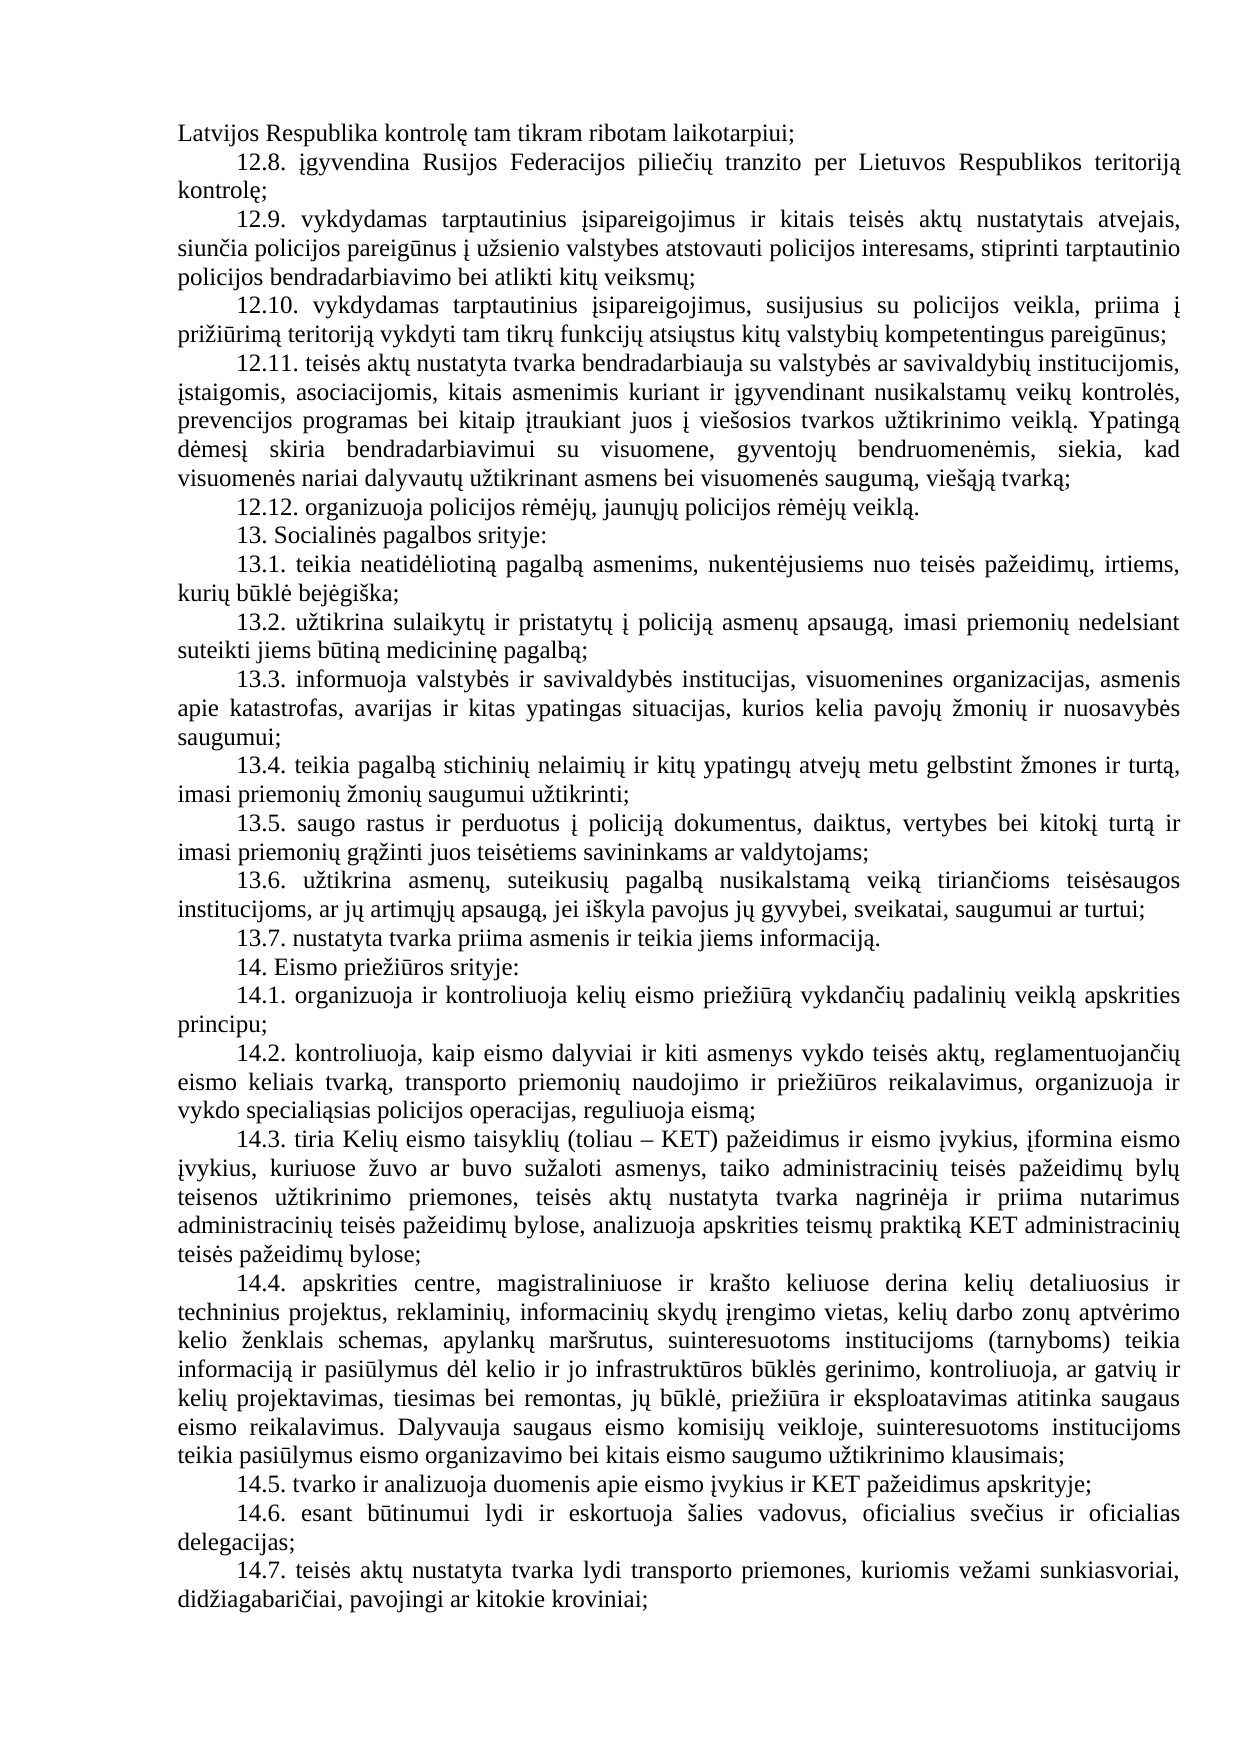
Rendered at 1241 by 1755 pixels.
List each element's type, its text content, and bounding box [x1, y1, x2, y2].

text 13.5. saugo rastus ir perduotus į policiją dokumentus, daiktus, vertybes bei kitokį turtą ir imasi priemonių grąžinti juos teisėtiems savininkams ar valdytojams; [177, 808, 1181, 866]
text 14. Eismo priežiūros srityje: [177, 952, 1181, 981]
text 14.1. organizuoja ir kontroliuoja kelių eismo priežiūrą vykdančių padalinių veiklą apskrities principu; [177, 981, 1181, 1038]
text 14.6. esant būtinumui lydi ir eskortuoja šalies vadovus, oficialius svečius ir oficialias delegacijas; [177, 1498, 1181, 1556]
text 12.10. vykdydamas tarptautinius įsipareigojimus, susijusius su policijos veikla, priima į prižiūrimą teritoriją vykdyti tam tikrų funkcijų atsiųstus kitų valstybių kompetentingus pareigūnus; [177, 291, 1181, 348]
text 13.4. teikia pagalbą stichinių nelaimių ir kitų ypatingų atvejų metu gelbstint žmones ir turtą, imasi priemonių žmonių saugumui užtikrinti; [177, 751, 1181, 808]
text 13.3. informuoja valstybės ir savivaldybės institucijas, visuomenines organizacijas, asmenis apie katastrofas, avarijas ir kitas ypatingas situacijas, kurios kelia pavojų žmonių ir nuosavybės saugumui; [177, 664, 1181, 751]
text 14.4. apskrities centre, magistraliniuose ir krašto keliuose derina kelių detaliuosius ir techninius projektus, reklaminių, informacinių skydų įrengimo vietas, kelių darbo zonų aptvėrimo kelio ženklais schemas, apylankų maršrutus, suinteresuotoms institucijoms (tarnyboms) teikia informaciją ir pasiūlymus dėl kelio ir jo infrastruktūros būklės gerinimo, kontroliuoja, ar gatvių ir kelių projektavimas, tiesimas bei remontas, jų būklė, priežiūra ir eksploatavimas atitinka saugaus eismo reikalavimus. Dalyvauja saugaus eismo komisijų veikloje, suinteresuotoms institucijoms teikia pasiūlymus eismo organizavimo bei kitais eismo saugumo užtikrinimo klausimais; [177, 1268, 1181, 1469]
text 12.12. organizuoja policijos rėmėjų, jaunųjų policijos rėmėjų veiklą. [177, 492, 1181, 521]
text 14.3. tiria Kelių eismo taisyklių (toliau – KET) pažeidimus ir eismo įvykius, įformina eismo įvykius, kuriuose žuvo ar buvo sužaloti asmenys, taiko administracinių teisės pažeidimų bylų teisenos užtikrinimo priemones, teisės aktų nustatyta tvarka nagrinėja ir priima nutarimus administracinių teisės pažeidimų bylose, analizuoja apskrities teismų praktiką KET administracinių teisės pažeidimų bylose; [177, 1124, 1181, 1268]
text 14.7. teisės aktų nustatyta tvarka lydi transporto priemones, kuriomis vežami sunkiasvoriai, didžiagabaričiai, pavojingi ar kitokie kroviniai; [177, 1556, 1181, 1613]
text 12.9. vykdydamas tarptautinius įsipareigojimus ir kitais teisės aktų nustatytais atvejais, siunčia policijos pareigūnus į užsienio valstybes atstovauti policijos interesams, stiprinti tarptautinio policijos bendradarbiavimo bei atlikti kitų veiksmų; [177, 204, 1181, 291]
text 13.7. nustatyta tvarka priima asmenis ir teikia jiems informaciją. [177, 923, 1181, 952]
text 14.5. tvarko ir analizuoja duomenis apie eismo įvykius ir KET pažeidimus apskrityje; [177, 1469, 1181, 1498]
text 14.2. kontroliuoja, kaip eismo dalyviai ir kiti asmenys vykdo teisės aktų, reglamentuojančių eismo keliais tvarką, transporto priemonių naudojimo ir priežiūros reikalavimus, organizuoja ir vykdo specialiąsias policijos operacijas, reguliuoja eismą; [177, 1038, 1181, 1124]
text 13.6. užtikrina asmenų, suteikusių pagalbą nusikalstamą veiką tiriančioms teisėsaugos institucijoms, ar jų artimųjų apsaugą, jei iškyla pavojus jų gyvybei, sveikatai, saugumui ar turtui; [177, 866, 1181, 923]
text 13.1. teikia neatidėliotiną pagalbą asmenims, nukentėjusiems nuo teisės pažeidimų, irtiems, kurių būklė bejėgiška; [177, 549, 1181, 607]
text 12.8. įgyvendina Rusijos Federacijos piliečių tranzito per Lietuvos Respublikos teritoriją kontrolę; [177, 147, 1181, 204]
text 13. Socialinės pagalbos srityje: [177, 521, 1181, 549]
text 12.11. teisės aktų nustatyta tvarka bendradarbiauja su valstybės ar savivaldybių institucijomis, įstaigomis, asociacijomis, kitais asmenimis kuriant ir įgyvendinant nusikalstamų veikų kontrolės, prevencijos programas bei kitaip įtraukiant juos į viešosios tvarkos užtikrinimo veiklą. Ypatingą dėmesį skiria bendradarbiavimui su visuomene, gyventojų bendruomenėmis, siekia, kad visuomenės nariai dalyvautų užtikrinant asmens bei visuomenės saugumą, viešąją tvarką; [177, 348, 1181, 492]
text 13.2. užtikrina sulaikytų ir pristatytų į policiją asmenų apsaugą, imasi priemonių nedelsiant suteikti jiems būtiną medicininę pagalbą; [177, 607, 1181, 664]
text Latvijos Respublika kontrolę tam tikram ribotam laikotarpiui; [177, 118, 1181, 147]
